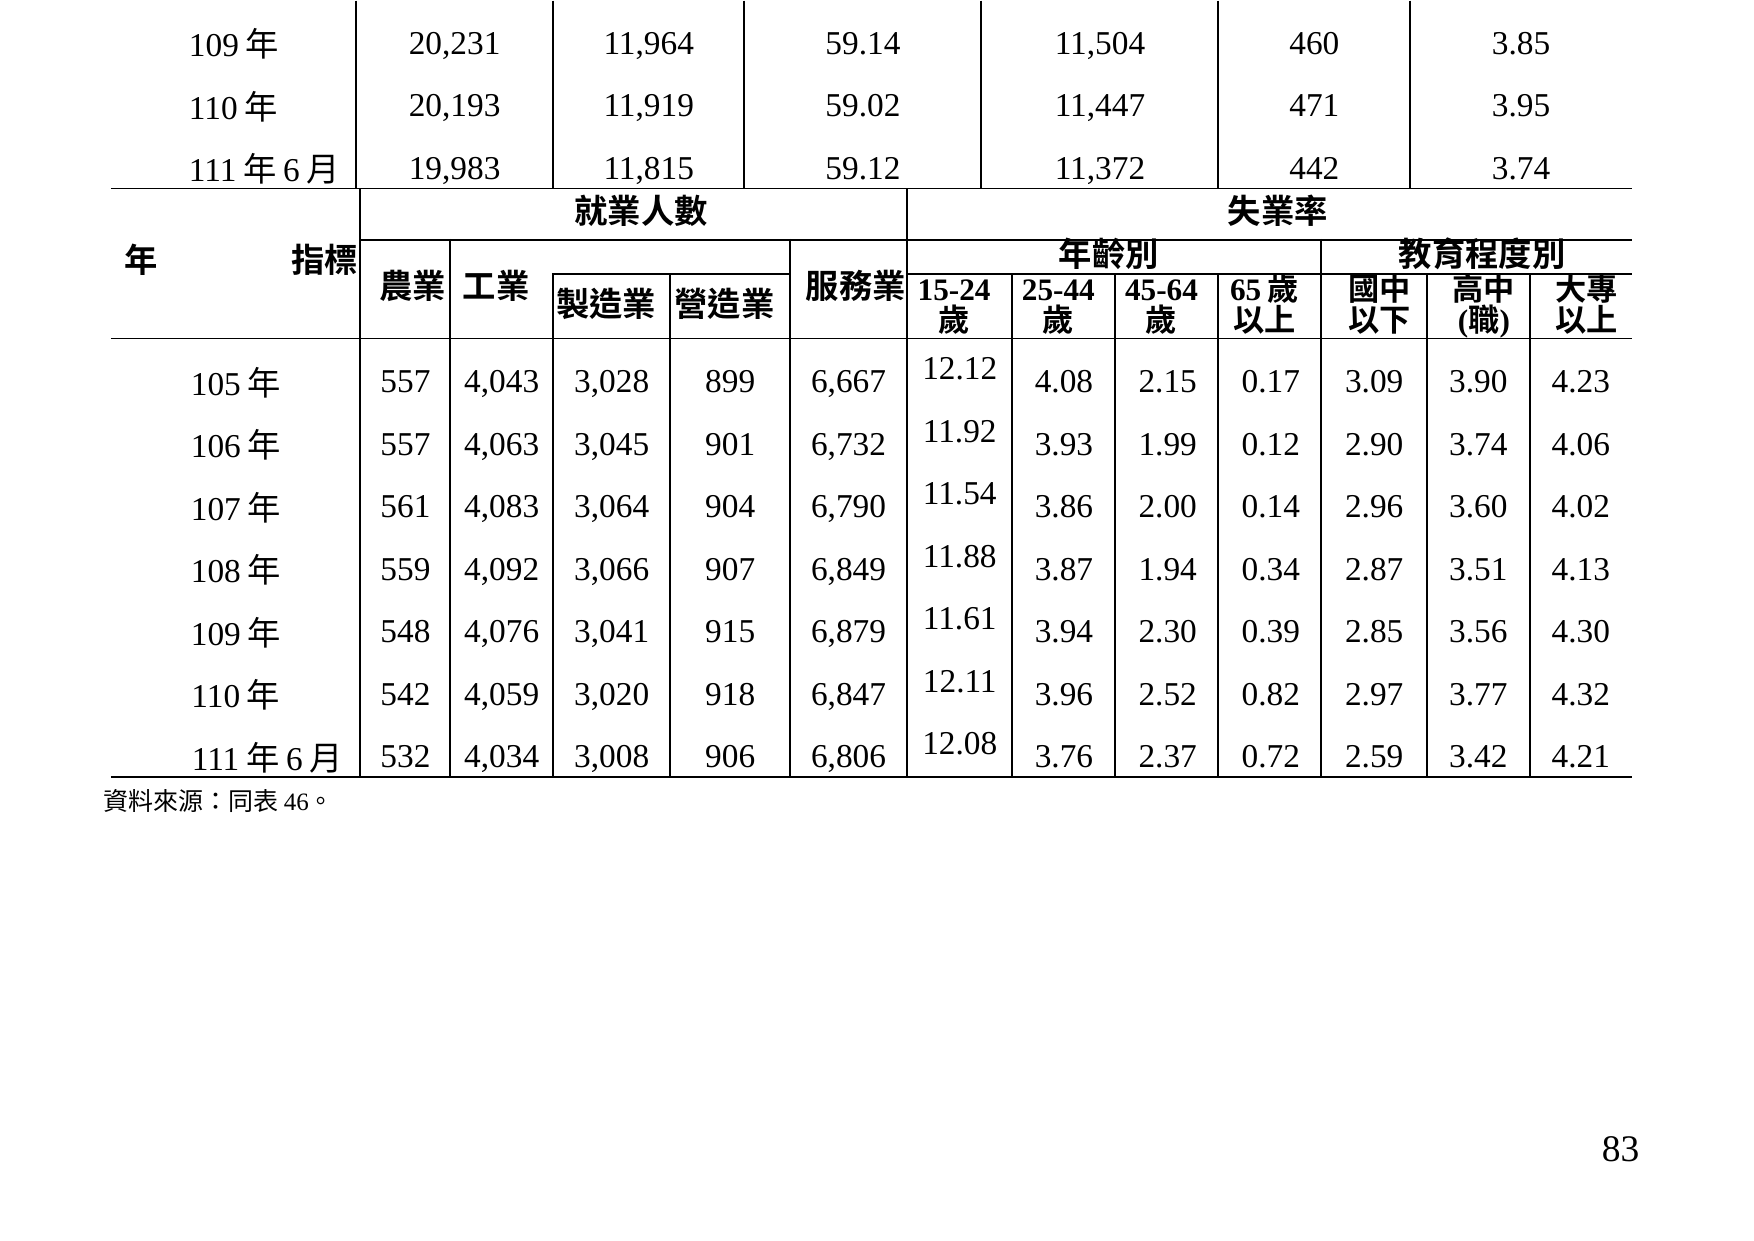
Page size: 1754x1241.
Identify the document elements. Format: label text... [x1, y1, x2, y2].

table_cell 4,063 [451, 401, 552, 464]
table_cell 105年 [111, 339, 359, 401]
table_cell 11,964 [554, 1, 743, 63]
table_cell 大專 以上 [1531, 275, 1632, 338]
table_cell 11,919 [554, 63, 743, 126]
table_cell 服務業 [791, 241, 906, 338]
table_cell 2.37 [1116, 714, 1217, 776]
table_cell 557 [361, 339, 449, 401]
table_cell 471 [1219, 63, 1409, 126]
table_cell 11,504 [982, 1, 1217, 63]
table_cell 2.59 [1322, 714, 1426, 776]
table_cell 3.77 [1428, 651, 1529, 714]
table_cell 年 指標 [111, 189, 359, 338]
table_cell 20,231 [357, 1, 552, 63]
table_cell 2.00 [1116, 464, 1217, 526]
table_cell 6,879 [791, 589, 906, 651]
table_cell 4.08 [1013, 339, 1114, 401]
table_cell 11,447 [982, 63, 1217, 126]
table_cell 904 [671, 464, 789, 526]
table_cell 25-44歲 [1013, 275, 1114, 338]
table_cell 0.17 [1219, 339, 1320, 401]
table_cell 3.42 [1428, 714, 1529, 776]
table_cell 4.02 [1531, 464, 1632, 526]
table_cell 失業率 [908, 189, 1632, 239]
table_cell 3.87 [1013, 526, 1114, 589]
table_cell 15-24歲 [908, 275, 1011, 338]
table_cell 4.23 [1531, 339, 1632, 401]
table_cell 3.94 [1013, 589, 1114, 651]
table_cell 3.86 [1013, 464, 1114, 526]
table_cell 3.95 [1411, 63, 1632, 126]
table_cell 農業 [361, 241, 449, 338]
table_cell 6,667 [791, 339, 906, 401]
table_cell 6,790 [791, 464, 906, 526]
table_cell 3.56 [1428, 589, 1529, 651]
table_cell 3.76 [1013, 714, 1114, 776]
table_cell 548 [361, 589, 449, 651]
table_cell 工業 [451, 241, 553, 338]
table_cell 4.21 [1531, 714, 1632, 776]
table_cell 59.14 [745, 1, 980, 63]
table_cell 3.51 [1428, 526, 1529, 589]
table_cell 4,034 [451, 714, 552, 776]
table_cell [553, 241, 670, 273]
table_cell 製造業 [554, 275, 669, 338]
table_cell 111年6月 [111, 126, 355, 188]
table_cell 高中(職) [1428, 275, 1529, 338]
table_cell 4,092 [451, 526, 552, 589]
table_cell 906 [671, 714, 789, 776]
table_cell 918 [671, 651, 789, 714]
table_cell 3,064 [554, 464, 669, 526]
table_cell 2.85 [1322, 589, 1426, 651]
table_cell 3.60 [1428, 464, 1529, 526]
table_cell 59.02 [745, 63, 980, 126]
table_cell 2.96 [1322, 464, 1426, 526]
table_cell 442 [1219, 126, 1409, 188]
table_cell 6,732 [791, 401, 906, 464]
table_cell 年齡別 [908, 241, 1320, 273]
table_cell 12.11 [908, 651, 1011, 714]
table_cell 3.74 [1428, 401, 1529, 464]
table_cell 542 [361, 651, 449, 714]
table_cell 教育程度別 [1322, 241, 1632, 273]
table_cell 901 [671, 401, 789, 464]
table_cell 3,045 [554, 401, 669, 464]
table_cell 4.32 [1531, 651, 1632, 714]
table_cell 0.39 [1219, 589, 1320, 651]
text 資料來源：同表46。 [103, 777, 1639, 819]
table_cell 3,041 [554, 589, 669, 651]
table_cell 59.12 [745, 126, 980, 188]
table_cell 2.87 [1322, 526, 1426, 589]
table_cell 4.30 [1531, 589, 1632, 651]
table_cell 107年 [111, 464, 359, 526]
table_cell 3.93 [1013, 401, 1114, 464]
table_cell 460 [1219, 1, 1409, 63]
table_cell 0.14 [1219, 464, 1320, 526]
table_cell 65歲 以上 [1219, 275, 1320, 338]
table_cell 111年6月 [111, 714, 359, 776]
table_cell 4,076 [451, 589, 552, 651]
table_cell 11.54 [908, 464, 1011, 526]
table_cell 0.82 [1219, 651, 1320, 714]
table_cell 109年 [111, 589, 359, 651]
table_cell 11,815 [554, 126, 743, 188]
table_cell 110年 [111, 63, 355, 126]
table_cell 3,066 [554, 526, 669, 589]
table_cell 2.52 [1116, 651, 1217, 714]
table_cell 3.90 [1428, 339, 1529, 401]
table_cell 11.92 [908, 401, 1011, 464]
table_cell 108年 [111, 526, 359, 589]
table_cell 4,059 [451, 651, 552, 714]
table_cell 1.94 [1116, 526, 1217, 589]
table_cell 12.12 [908, 339, 1011, 401]
table_cell 6,806 [791, 714, 906, 776]
table_cell 915 [671, 589, 789, 651]
table_cell 0.34 [1219, 526, 1320, 589]
table_cell 4,043 [451, 339, 552, 401]
table_cell 12.08 [908, 714, 1011, 776]
table_cell 0.72 [1219, 714, 1320, 776]
table_cell 2.97 [1322, 651, 1426, 714]
table_cell 2.15 [1116, 339, 1217, 401]
table_cell 4.06 [1531, 401, 1632, 464]
table_cell 561 [361, 464, 449, 526]
table_cell 559 [361, 526, 449, 589]
table_cell 557 [361, 401, 449, 464]
table_cell 11.61 [908, 589, 1011, 651]
table_cell 11,372 [982, 126, 1217, 188]
table_cell 3.74 [1411, 126, 1632, 188]
table_cell 6,847 [791, 651, 906, 714]
table_cell 就業人數 [361, 189, 906, 239]
table_cell 4,083 [451, 464, 552, 526]
table_cell 1.99 [1116, 401, 1217, 464]
table_cell 2.30 [1116, 589, 1217, 651]
table_cell 3,028 [554, 339, 669, 401]
table_cell 45-64歲 [1116, 275, 1217, 338]
table_cell 3.85 [1411, 1, 1632, 63]
table_cell 3.09 [1322, 339, 1426, 401]
table_cell [670, 241, 789, 273]
table_cell 109年 [111, 1, 355, 63]
table_cell 4.13 [1531, 526, 1632, 589]
table_cell 營造業 [671, 275, 789, 338]
table_cell 6,849 [791, 526, 906, 589]
table_cell 532 [361, 714, 449, 776]
table_cell 20,193 [357, 63, 552, 126]
table_cell 110年 [111, 651, 359, 714]
table_cell 19,983 [357, 126, 552, 188]
table_cell 11.88 [908, 526, 1011, 589]
table_cell 2.90 [1322, 401, 1426, 464]
table_cell 3,008 [554, 714, 669, 776]
table_cell 106年 [111, 401, 359, 464]
table_cell 899 [671, 339, 789, 401]
table_cell 國中 以下 [1322, 275, 1426, 338]
table_cell 907 [671, 526, 789, 589]
table_cell 0.12 [1219, 401, 1320, 464]
table_cell 3,020 [554, 651, 669, 714]
table_cell 3.96 [1013, 651, 1114, 714]
